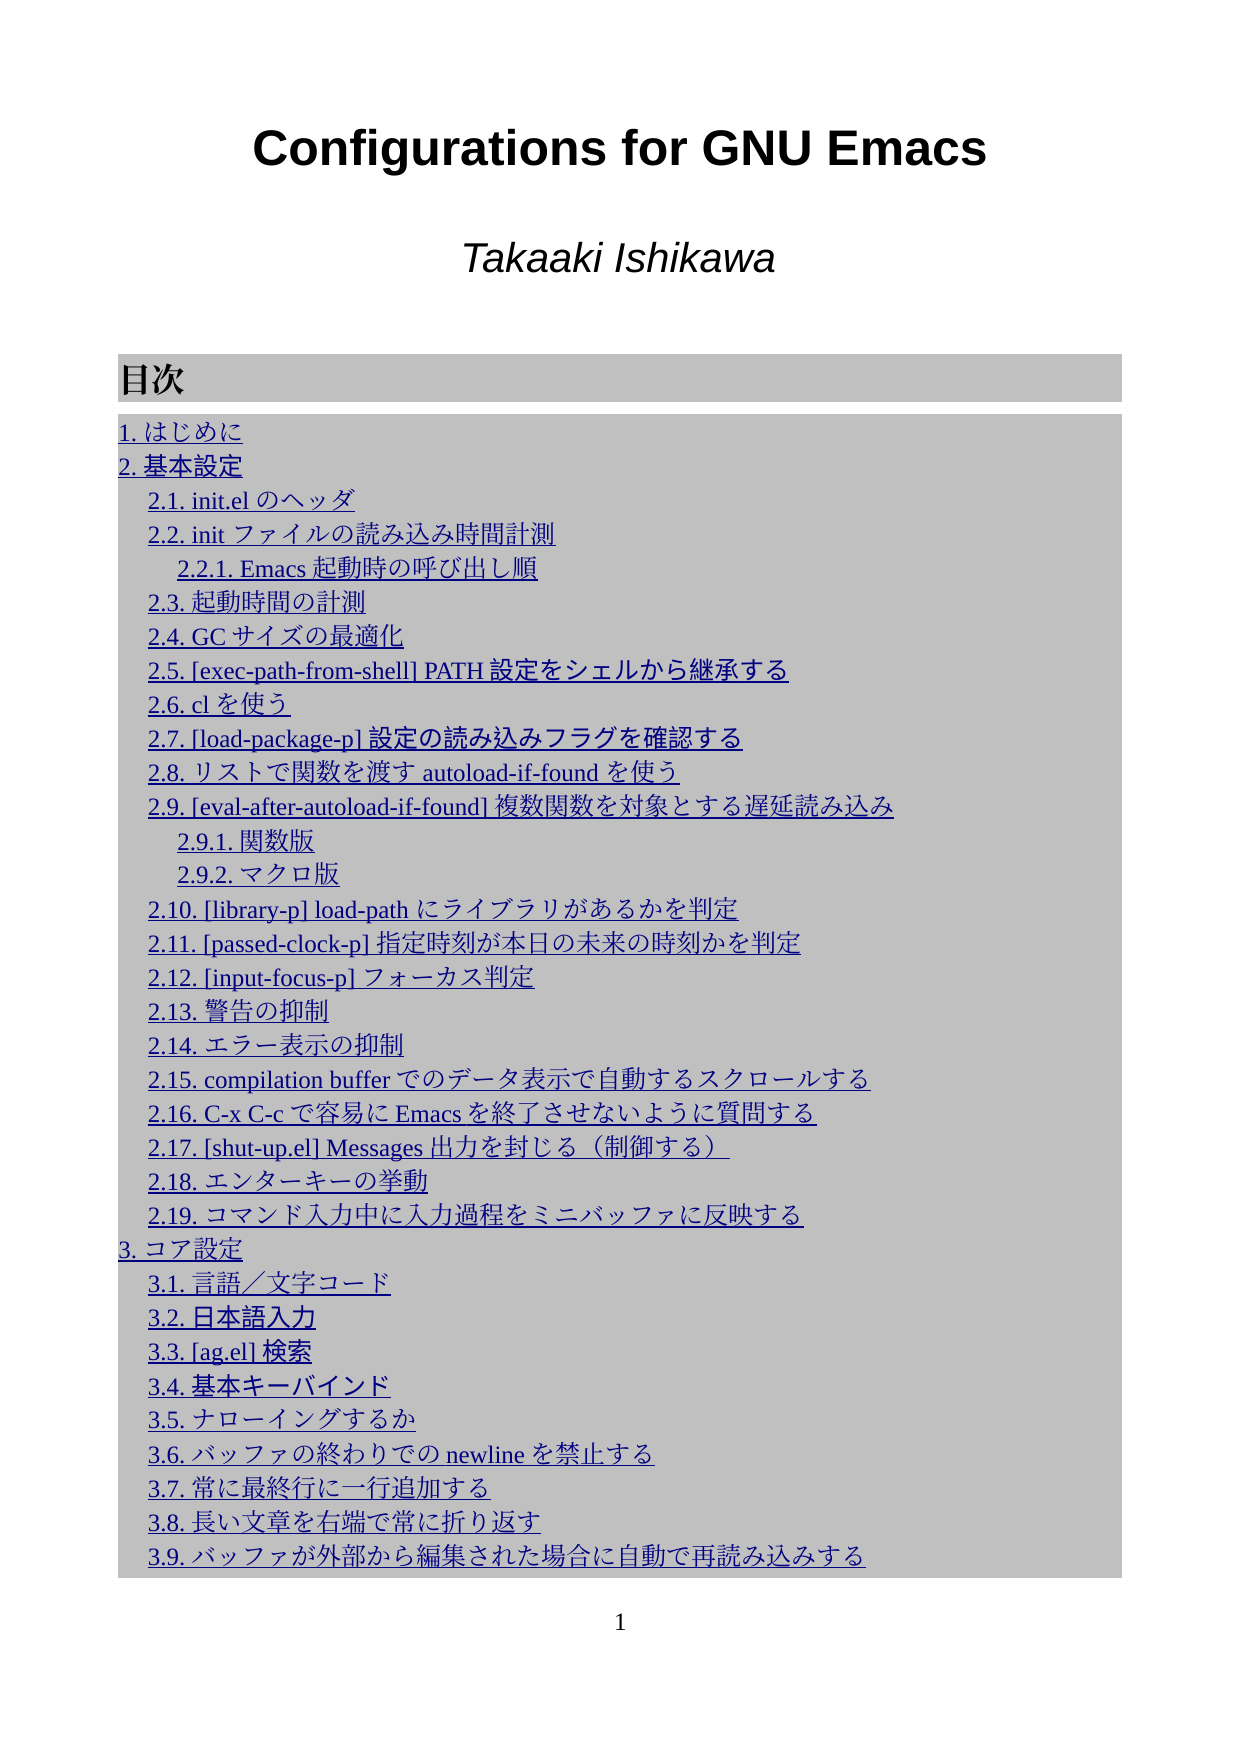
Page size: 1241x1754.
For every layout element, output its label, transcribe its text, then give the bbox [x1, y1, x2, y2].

text 2.1. init.el のヘッダ [148, 482, 1122, 517]
text 3.6. バッファの終わりでのnewlineを禁止する [148, 1436, 1122, 1470]
text 3.3. [ag.el] 検索 [148, 1334, 1122, 1368]
text 1. はじめに [118, 414, 1122, 448]
text 2. 基本設定 [118, 448, 1122, 482]
text 2.13. 警告の抑制 [148, 993, 1122, 1027]
text 2.3. 起動時間の計測 [148, 585, 1122, 619]
text 2.9.2. マクロ版 [177, 857, 1122, 891]
text 3.9. バッファが外部から編集された場合に自動で再読み込みする [148, 1538, 1122, 1572]
text 2.4. GCサイズの最適化 [148, 619, 1122, 653]
text 3.8. 長い文章を右端で常に折り返す [148, 1504, 1122, 1538]
text 2.18. エンターキーの挙動 [148, 1164, 1122, 1198]
text 2.5. [exec-path-from-shell] PATH設定をシェルから継承する [148, 653, 1122, 687]
text 2.9.1. 関数版 [177, 823, 1122, 857]
text 3.1. 言語／文字コード [148, 1266, 1122, 1300]
text 3.2. 日本語入力 [148, 1300, 1122, 1334]
text 2.2.1. Emacs 起動時の呼び出し順 [177, 551, 1122, 585]
text 3.4. 基本キーバインド [148, 1368, 1122, 1402]
text 3.5. ナローイングするか [148, 1402, 1122, 1436]
text 2.15. compilation buffer でのデータ表示で自動するスクロールする [148, 1062, 1122, 1096]
text 2.12. [input-focus-p] フォーカス判定 [148, 959, 1122, 993]
text 3.7. 常に最終行に一行追加する [148, 1470, 1122, 1504]
text 2.6. cl を使う [148, 687, 1122, 721]
text 2.16. C-x C-c で容易にEmacsを終了させないように質問する [148, 1096, 1122, 1130]
text 2.17. [shut-up.el] Messages 出力を封じる（制御する） [148, 1130, 1122, 1164]
text 3. コア設定 [118, 1232, 1122, 1266]
text 2.2. init ファイルの読み込み時間計測 [148, 517, 1122, 551]
text 2.19. コマンド入力中に入力過程をミニバッファに反映する [148, 1198, 1122, 1232]
text 2.9. [eval-after-autoload-if-found] 複数関数を対象とする遅延読み込み [148, 789, 1122, 823]
subtitle Takaaki Ishikawa [118, 233, 1122, 281]
text 2.8. リストで関数を渡す autoload-if-found を使う [148, 755, 1122, 789]
subtitle 目次 [118, 354, 1122, 402]
text 2.10. [library-p] load-path にライブラリがあるかを判定 [148, 891, 1122, 925]
text 2.14. エラー表示の抑制 [148, 1027, 1122, 1062]
title Configurations for GNU Emacs [118, 118, 1122, 176]
text 2.7. [load-package-p] 設定の読み込みフラグを確認する [148, 721, 1122, 755]
text 2.11. [passed-clock-p] 指定時刻が本日の未来の時刻かを判定 [148, 925, 1122, 959]
